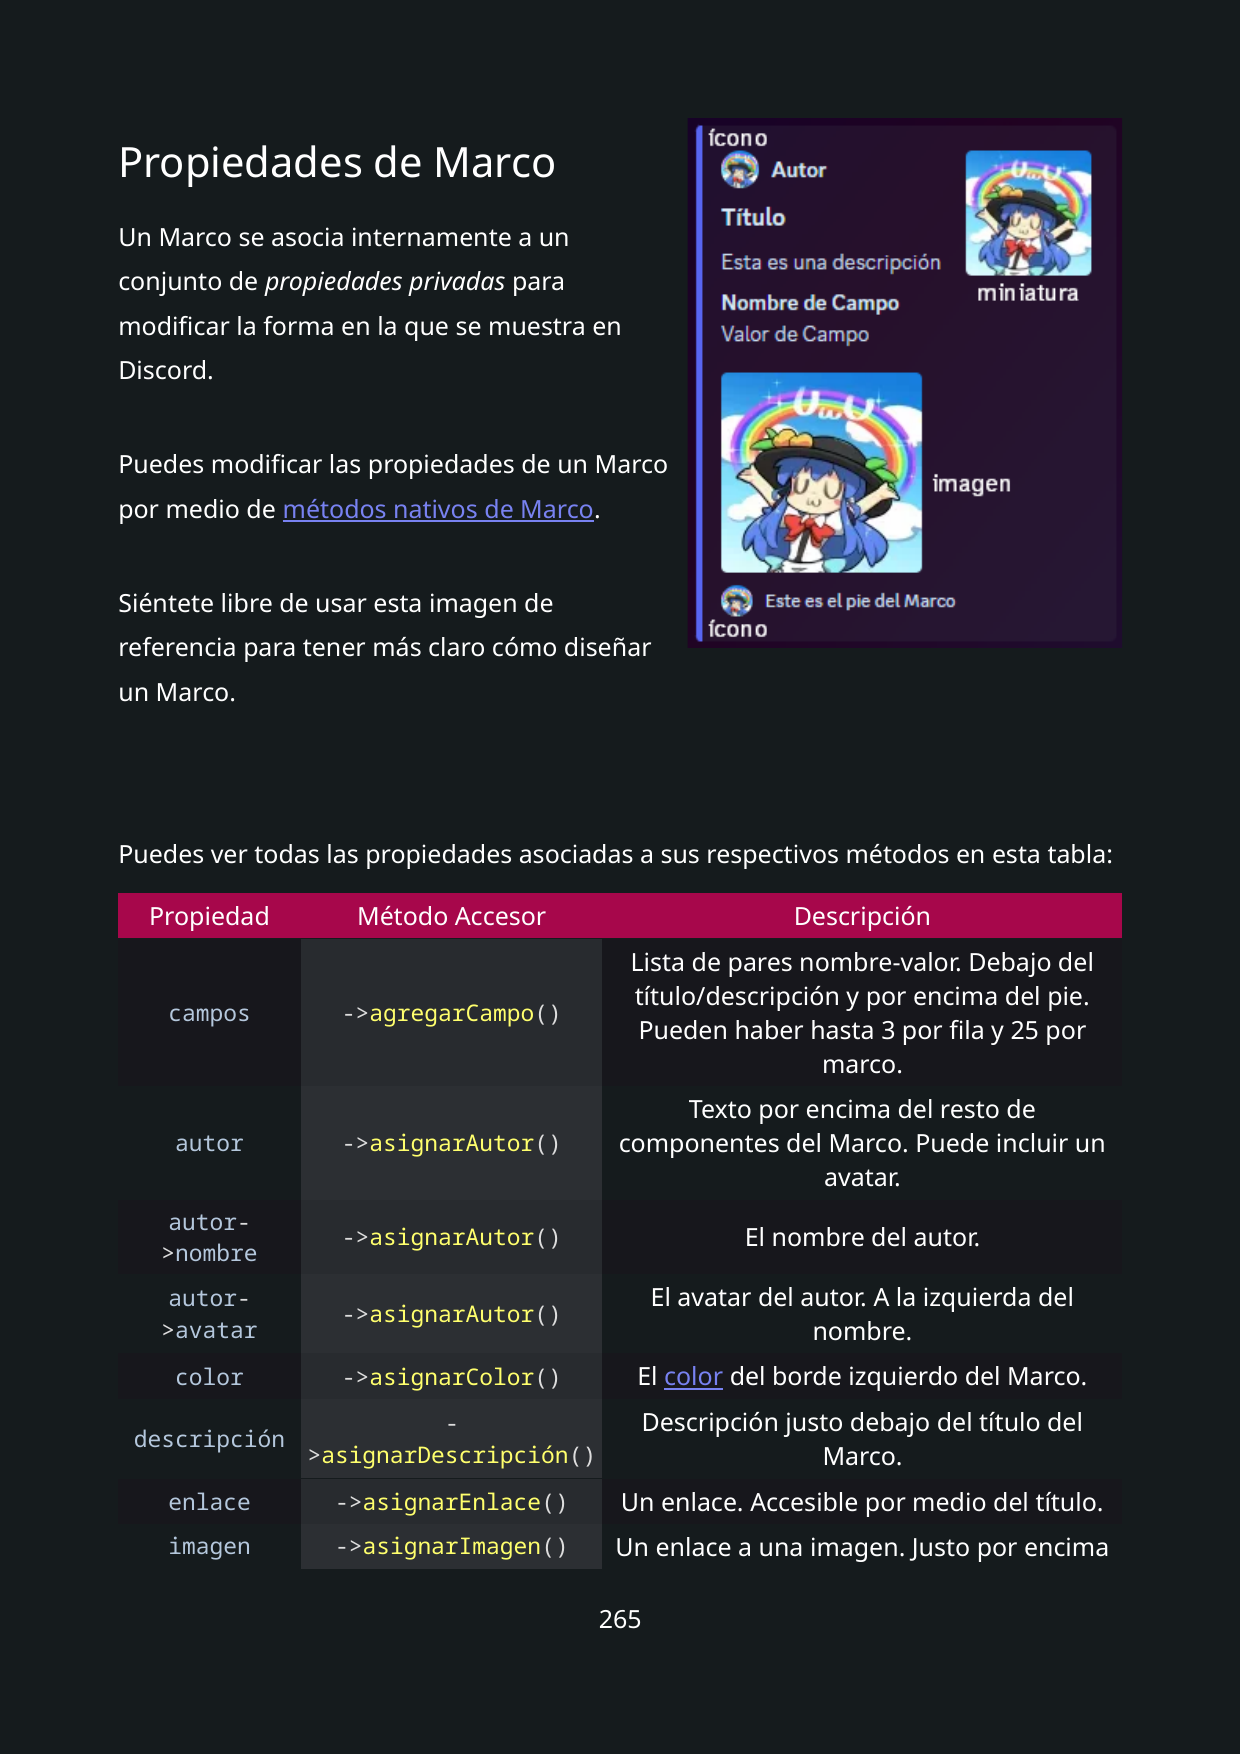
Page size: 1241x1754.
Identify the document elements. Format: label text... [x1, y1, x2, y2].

text Un Marco se asocia internamente a un conjunto de propiedades privadas para modificar la forma en la que se muestra en Discord. [118, 220, 687, 387]
table_cell Lista de pares nombre-valor. Debajo del título/descripción y por encima del pie. Pueden haber hasta 3 por fila y 25 por marco. [602, 939, 1122, 1086]
picture [687, 118, 1123, 648]
table_cell autor [118, 1086, 301, 1200]
table_cell imagen [118, 1524, 301, 1569]
table_cell descripción [118, 1399, 301, 1478]
table_cell El avatar del autor. A la izquierda del nombre. [602, 1274, 1122, 1353]
text Siéntete libre de usar esta imagen de referencia para tener más claro cómo diseñar un Marco. [118, 586, 1122, 708]
table_cell enlace [118, 1479, 301, 1524]
text Puedes ver todas las propiedades asociadas a sus respectivos métodos en esta tabla: [118, 837, 1122, 871]
table_cell ->agregarCampo() [301, 939, 602, 1086]
table_cell El nombre del autor. [602, 1200, 1122, 1274]
table_cell ->asignarEnlace() [301, 1479, 602, 1524]
table_header Método Accesor [301, 893, 602, 938]
table_cell color [118, 1353, 301, 1399]
subtitle Propiedades de Marco [118, 133, 687, 189]
table_cell ->asignarDescripción() [301, 1399, 602, 1478]
table_cell El color del borde izquierdo del Marco. [602, 1353, 1122, 1399]
table_cell ->asignarAutor() [301, 1200, 602, 1274]
table_header Descripción [602, 893, 1122, 938]
table_cell ->asignarAutor() [301, 1274, 602, 1353]
table_cell ->asignarImagen() [301, 1524, 602, 1569]
text Puedes modificar las propiedades de un Marco por medio de métodos nativos de Marco. [118, 447, 687, 525]
table_cell Un enlace. Accesible por medio del título. [602, 1479, 1122, 1524]
table_cell autor->avatar [118, 1274, 301, 1353]
table_cell Descripción justo debajo del título del Marco. [602, 1399, 1122, 1478]
table_cell ->asignarAutor() [301, 1086, 602, 1200]
table_cell ->asignarColor() [301, 1353, 602, 1399]
table_cell Texto por encima del resto de componentes del Marco. Puede incluir un avatar. [602, 1086, 1122, 1200]
table_header Propiedad [118, 893, 301, 938]
table_cell autor->nombre [118, 1200, 301, 1274]
table_cell Un enlace a una imagen. Justo por encima [602, 1524, 1122, 1569]
table_cell campos [118, 939, 301, 1086]
